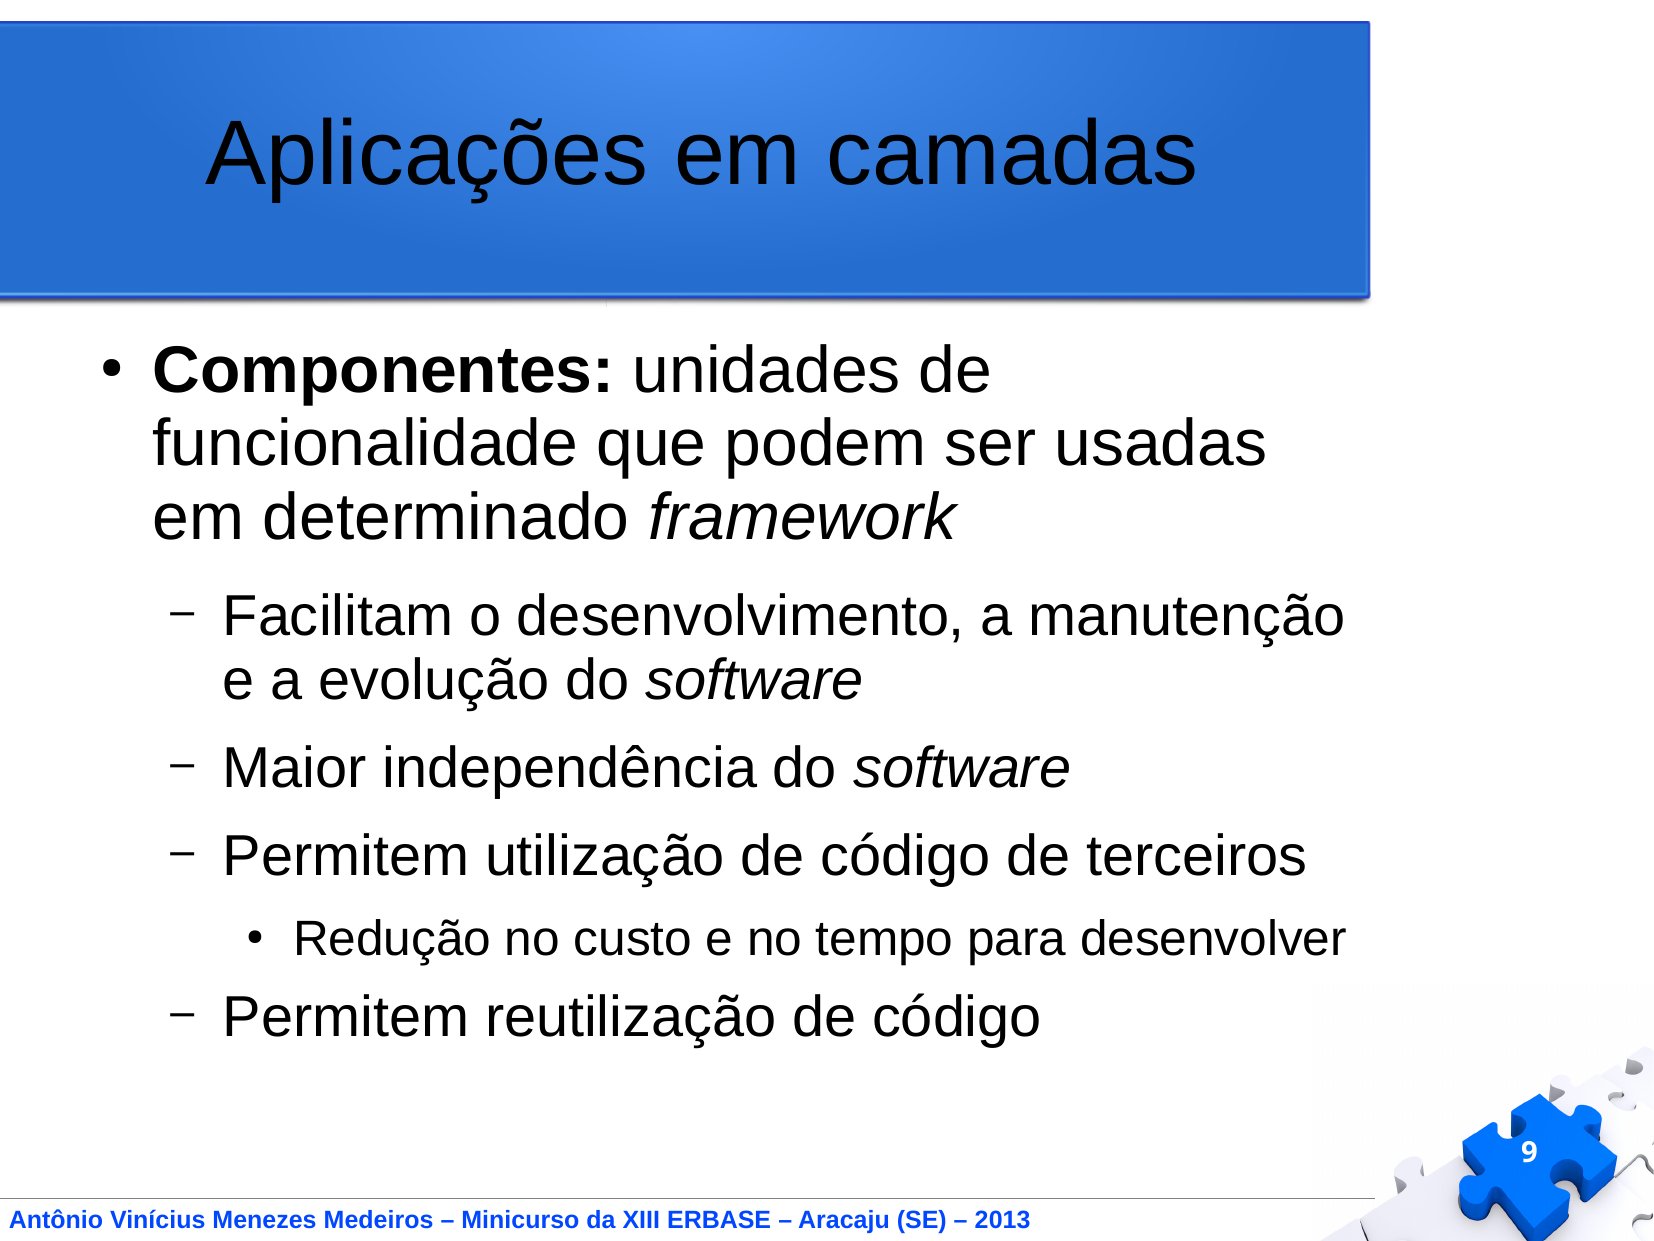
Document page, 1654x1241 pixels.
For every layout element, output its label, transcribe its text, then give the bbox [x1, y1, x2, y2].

picture [1311, 983, 1654, 1241]
picture [0, 21, 1375, 307]
title Aplicações em camadas [82, 49, 1323, 257]
list Componentes: unidades de funcionalidade que podem ser usadas em determinado framework Facilitam o desenvolvimento, a manutenção e a evolução do software Maior independência do software Permitem utilização de código de terceiros Redução no custo e no tempo para desenvolver Permitem reutilização de código [82, 332, 1356, 1111]
